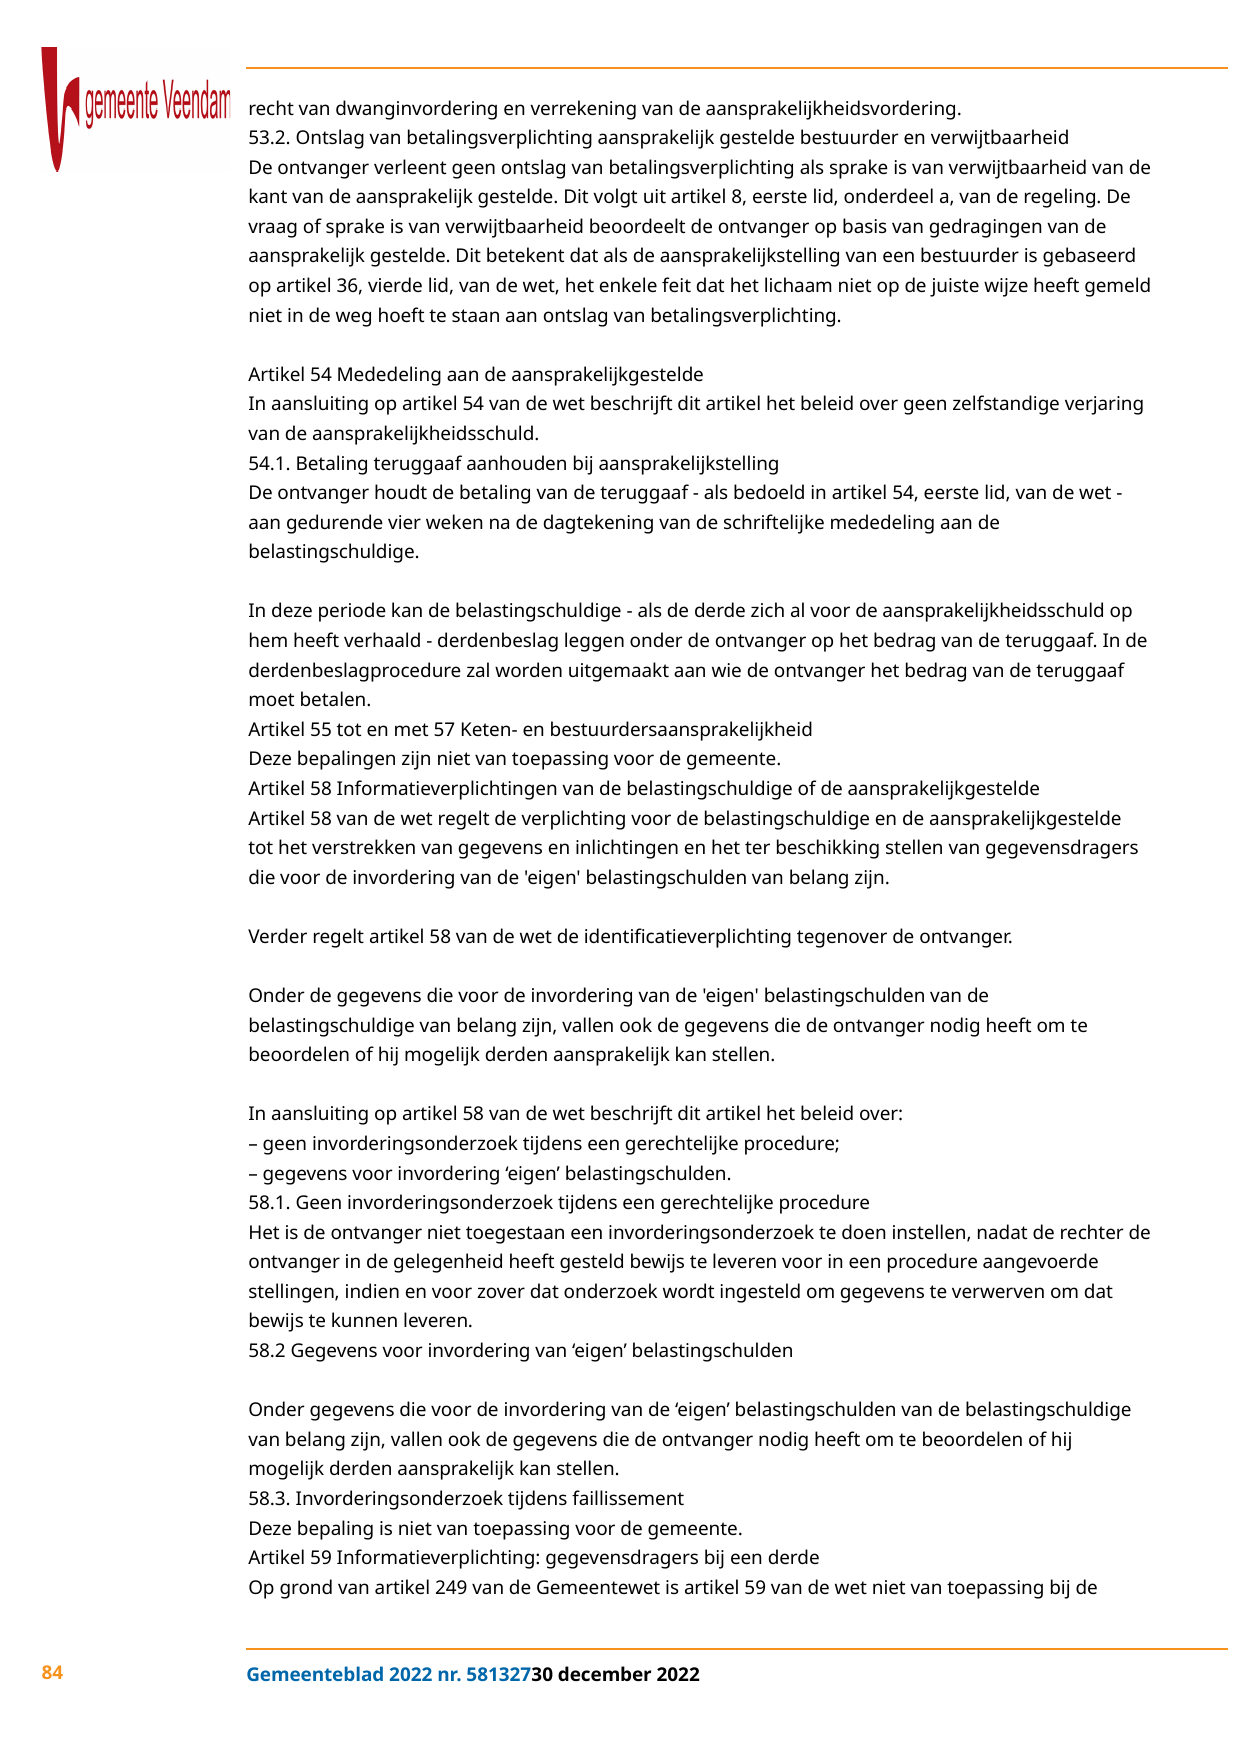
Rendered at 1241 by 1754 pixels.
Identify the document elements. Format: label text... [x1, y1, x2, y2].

text De ontvanger verleent geen ontslag van betalingsverplichting als sprake is van verwijtbaarheid van de kant van de aansprakelijk gestelde. Dit volgt uit artikel 8, eerste lid, onderdeel a, van de regeling. De vraag of sprake is van verwijtbaarheid beoordeelt de ontvanger op basis van gedragingen van de aansprakelijk gestelde. Dit betekent dat als de aansprakelijkstelling van een bestuurder is gebaseerd op artikel 36, vierde lid, van de wet, het enkele feit dat het lichaam niet op de juiste wijze heeft gemeld niet in de weg hoeft te staan aan ontslag van betalingsverplichting. [248, 154, 1152, 328]
text – gegevens voor invordering ‘eigen’ belastingschulden. [248, 1160, 1152, 1186]
text Onder de gegevens die voor de invordering van de 'eigen' belastingschulden van de belastingschuldige van belang zijn, vallen ook de gegevens die de ontvanger nodig heeft om te beoordelen of hij mogelijk derden aansprakelijk kan stellen. [248, 982, 1152, 1067]
text Deze bepaling is niet van toepassing voor de gemeente. [248, 1515, 1152, 1541]
text In aansluiting op artikel 54 van de wet beschrijft dit artikel het beleid over geen zelfstandige verjaring van de aansprakelijkheidsschuld. [248, 391, 1152, 446]
text Artikel 55 tot en met 57 Keten- en bestuurdersaansprakelijkheid [248, 716, 1152, 742]
text In deze periode kan de belastingschuldige - als de derde zich al voor de aansprakelijkheidsschuld op hem heeft verhaald - derdenbeslag leggen onder de ontvanger op het bedrag van de teruggaaf. In de derdenbeslagprocedure zal worden uitgemaakt aan wie de ontvanger het bedrag van de teruggaaf moet betalen. [248, 598, 1152, 712]
text Artikel 58 Informatieverplichtingen van de belastingschuldige of de aansprakelijkgestelde [248, 775, 1152, 801]
text – geen invorderingsonderzoek tijdens een gerechtelijke procedure; [248, 1130, 1152, 1156]
text Artikel 54 Mededeling aan de aansprakelijkgestelde [248, 361, 1152, 387]
text Het is de ontvanger niet toegestaan een invorderingsonderzoek te doen instellen, nadat de rechter de ontvanger in de gelegenheid heeft gesteld bewijs te leveren voor in een procedure aangevoerde stellingen, indien en voor zover dat onderzoek wordt ingesteld om gegevens te verwerven om dat bewijs te kunnen leveren. [248, 1219, 1152, 1333]
text Artikel 59 Informatieverplichting: gegevensdragers bij een derde [248, 1544, 1152, 1570]
text 58.1. Geen invorderingsonderzoek tijdens een gerechtelijke procedure [248, 1189, 1152, 1215]
text 58.2 Gegevens voor invordering van ‘eigen’ belastingschulden [248, 1337, 1152, 1363]
text Artikel 58 van de wet regelt de verplichting voor de belastingschuldige en de aansprakelijkgestelde tot het verstrekken van gegevens en inlichtingen en het ter beschikking stellen van gegevensdragers die voor de invordering van de 'eigen' belastingschulden van belang zijn. [248, 805, 1152, 890]
text In aansluiting op artikel 58 van de wet beschrijft dit artikel het beleid over: [248, 1101, 1152, 1126]
text De ontvanger houdt de betaling van de teruggaaf - als bedoeld in artikel 54, eerste lid, van de wet - aan gedurende vier weken na de dagtekening van de schriftelijke mededeling aan de belastingschuldige. [248, 479, 1152, 564]
text Op grond van artikel 249 van de Gemeentewet is artikel 59 van de wet niet van toepassing bij de [248, 1574, 1152, 1600]
text Onder gegevens die voor de invordering van de ‘eigen’ belastingschulden van de belastingschuldige van belang zijn, vallen ook de gegevens die de ontvanger nodig heeft om te beoordelen of hij mogelijk derden aansprakelijk kan stellen. [248, 1396, 1152, 1481]
text 54.1. Betaling teruggaaf aanhouden bij aansprakelijkstelling [248, 450, 1152, 476]
text 58.3. Invorderingsonderzoek tijdens faillissement [248, 1485, 1152, 1511]
text recht van dwanginvordering en verrekening van de aansprakelijkheidsvordering. [248, 95, 1152, 121]
text Verder regelt artikel 58 van de wet de identificatieverplichting tegenover de ontvanger. [248, 923, 1152, 949]
text Deze bepalingen zijn niet van toepassing voor de gemeente. [248, 746, 1152, 771]
text 53.2. Ontslag van betalingsverplichting aansprakelijk gestelde bestuurder en verwijtbaarheid [248, 124, 1152, 150]
picture [41, 47, 231, 172]
